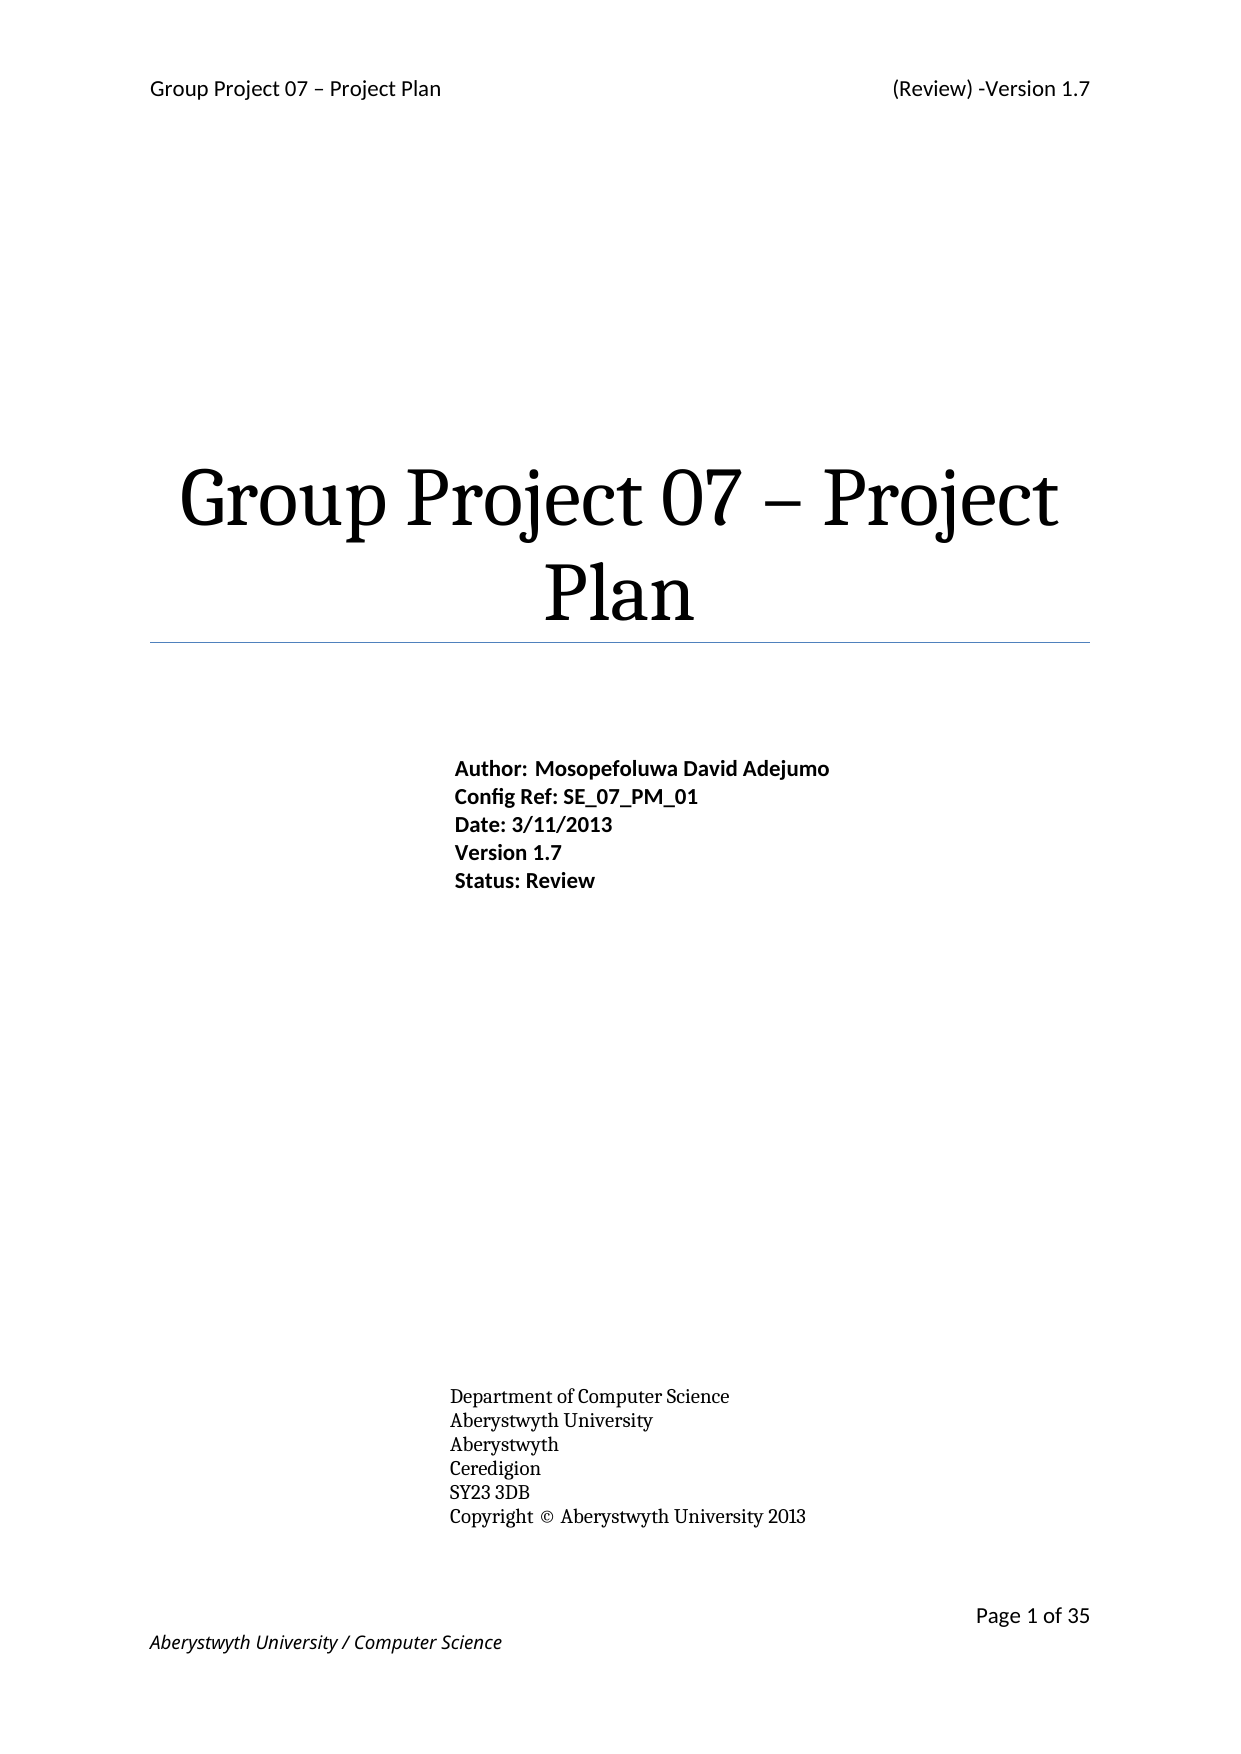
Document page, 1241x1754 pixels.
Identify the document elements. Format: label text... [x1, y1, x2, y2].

table_cell [150, 717, 1090, 754]
text Ceredigion [450, 1457, 1090, 1481]
text SY23 3DB [450, 1481, 1090, 1504]
table_cell [150, 643, 1090, 717]
table_header [150, 150, 1090, 450]
text Aberystwyth University [450, 1409, 1090, 1433]
table_cell [150, 894, 1090, 932]
table_cell Group Project 07 – Project Plan [150, 450, 1090, 642]
table_cell Date: 3/11/2013 Version 1.7 Status: Review [150, 810, 1090, 894]
text Department of Computer Science [450, 1385, 1090, 1409]
table_cell Author: Mosopefoluwa David Adejumo Config Ref: SE_07_PM_01 [150, 754, 1090, 810]
text Copyright © Aberystwyth University 2013 [375, 1504, 1090, 1528]
text Aberystwyth [450, 1433, 1090, 1457]
